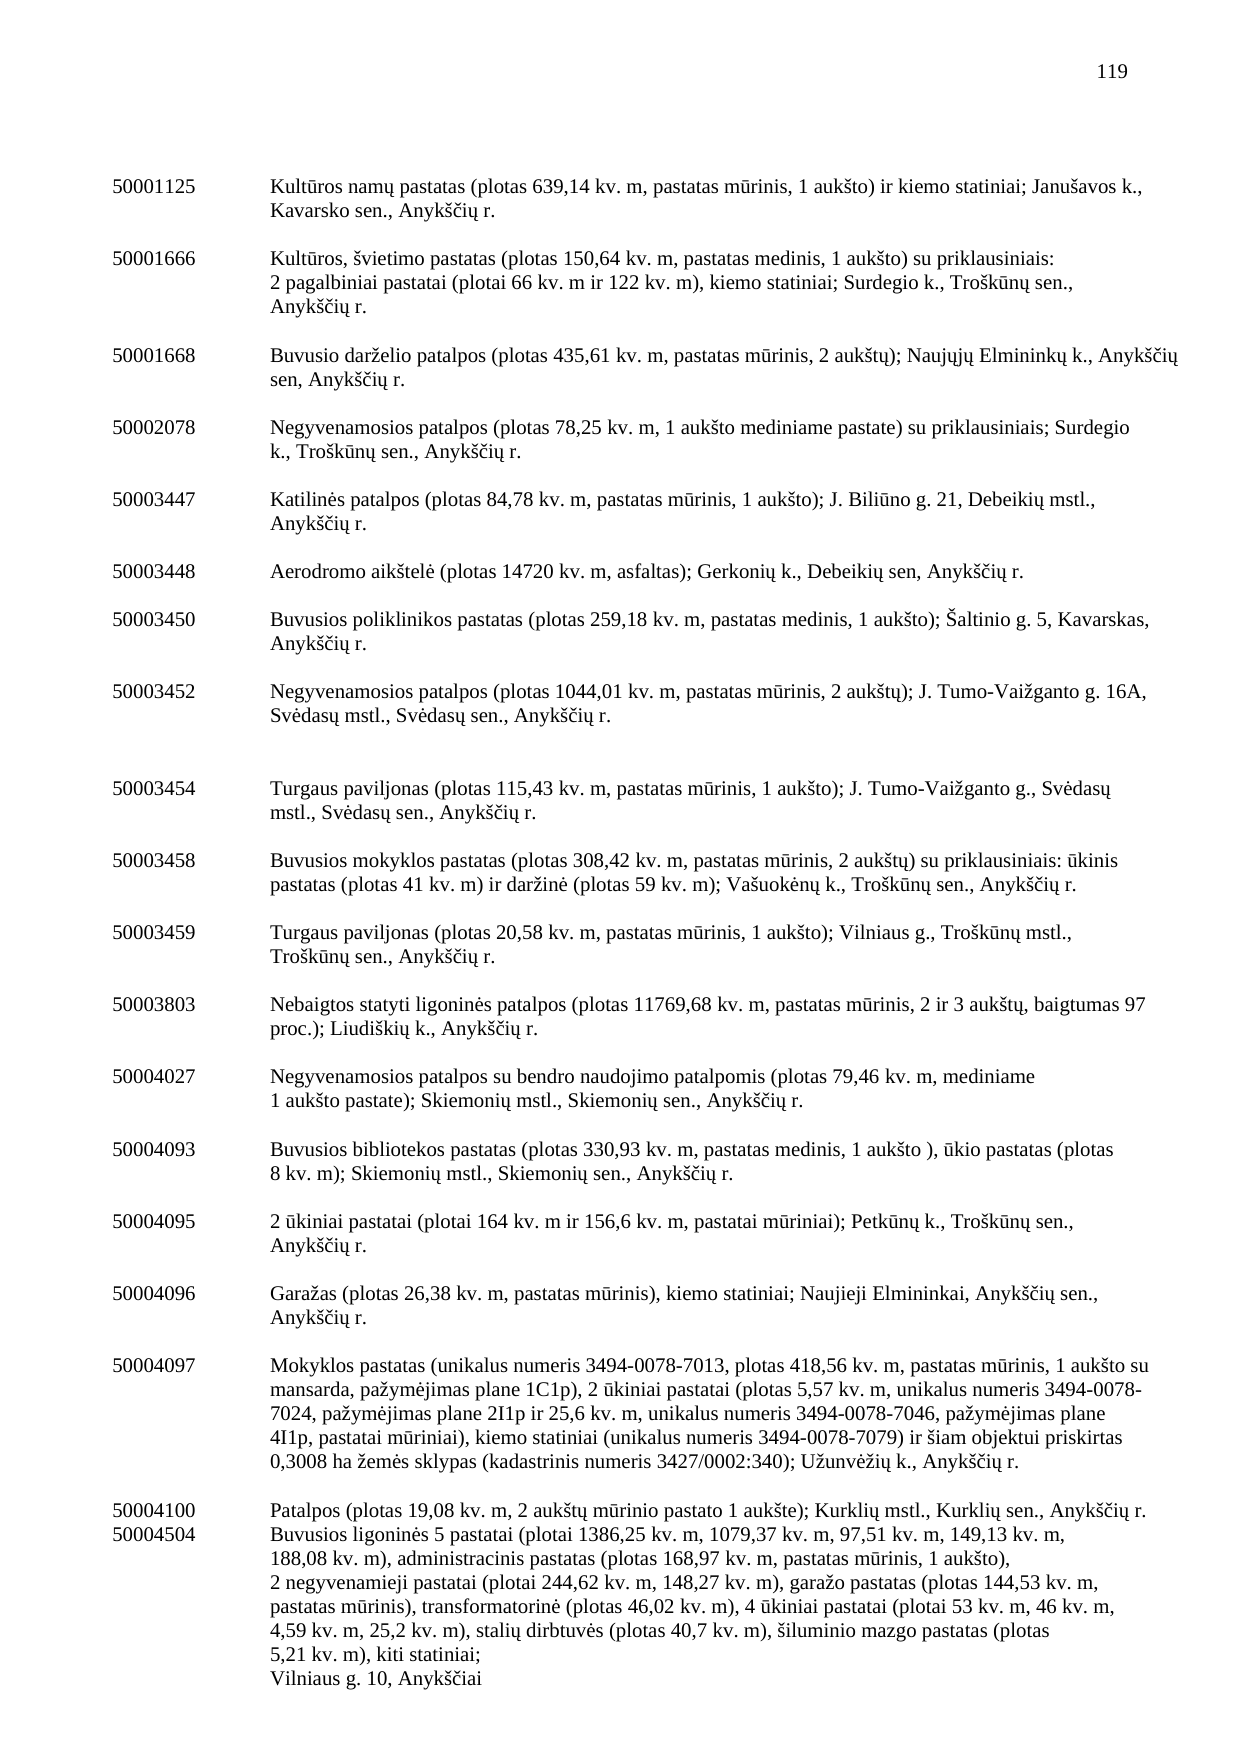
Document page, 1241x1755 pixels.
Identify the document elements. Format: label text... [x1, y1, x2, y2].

table_cell [1233, 679, 1239, 727]
table_cell [1165, 1353, 1172, 1473]
table_cell [1210, 1137, 1233, 1185]
table_cell [1182, 607, 1189, 655]
table_cell [1210, 1257, 1233, 1281]
table_cell [1173, 896, 1177, 920]
table_cell [96, 968, 1165, 992]
table_cell [1194, 319, 1201, 342]
table_cell [96, 752, 1165, 776]
table_cell [1194, 607, 1201, 655]
table_cell [1233, 1040, 1239, 1064]
table_cell Buvusio darželio patalpos (plotas 435,61 kv. m, pastatas mūrinis, 2 aukštų); Naujųjų Elmininkų k., Anykščių sen, Anykščių r. [259, 343, 1201, 391]
table_cell 50004097 [96, 1353, 258, 1473]
table_cell [1233, 848, 1239, 896]
table_cell [1165, 824, 1172, 848]
table_cell [1194, 415, 1201, 463]
table_cell [1173, 559, 1177, 583]
table_cell [1177, 1137, 1182, 1185]
table_cell [1165, 174, 1172, 222]
table_cell [1182, 896, 1189, 920]
table_cell [1177, 968, 1182, 992]
table_cell [1194, 487, 1201, 535]
table_cell [1233, 150, 1239, 174]
table_cell [1190, 391, 1194, 415]
table_cell [1177, 1113, 1182, 1137]
table_cell [1177, 319, 1182, 342]
table_cell 50003454 [96, 776, 258, 824]
table_cell [1233, 1498, 1239, 1522]
table_cell [1210, 1113, 1233, 1137]
table_cell [1201, 607, 1210, 655]
table_cell [1177, 655, 1182, 679]
table_cell [1165, 1498, 1172, 1522]
table_cell [1233, 174, 1239, 222]
table_cell [1190, 1113, 1194, 1137]
table_cell [1210, 222, 1233, 246]
table_cell [1201, 1329, 1210, 1353]
table_cell [1177, 1040, 1182, 1064]
table_cell [1165, 559, 1172, 583]
table_cell [1177, 415, 1182, 463]
table_cell [1190, 728, 1194, 752]
table_cell [1190, 1498, 1194, 1522]
table_cell [1182, 246, 1189, 318]
table_cell [1177, 1257, 1182, 1281]
table_cell [1194, 222, 1201, 246]
table_cell [1165, 655, 1172, 679]
table_cell [1210, 679, 1233, 727]
table_cell [1182, 776, 1189, 824]
table_cell [96, 655, 1165, 679]
table_cell [1233, 1209, 1239, 1257]
table_cell [1182, 535, 1189, 559]
table_cell [1177, 1353, 1182, 1473]
table_cell [1173, 1113, 1177, 1137]
table_cell [1194, 920, 1201, 968]
table_cell [1190, 1040, 1194, 1064]
table_cell [1165, 1281, 1172, 1329]
table_cell [1165, 391, 1172, 415]
table_cell [1233, 1064, 1239, 1112]
table_cell [1182, 415, 1189, 463]
table_cell [1190, 1522, 1194, 1690]
table_cell [1165, 583, 1172, 607]
table_cell [1201, 728, 1210, 752]
table_cell [1177, 1064, 1182, 1112]
table_cell [1194, 1040, 1201, 1064]
table_cell [1173, 1498, 1177, 1522]
table_cell [1173, 1522, 1177, 1690]
table_cell Katilinės patalpos (plotas 84,78 kv. m, pastatas mūrinis, 1 aukšto); J. Biliūno g. 21, Debeikių mstl., Anykščių r. [259, 487, 1182, 535]
table_cell [1194, 1257, 1201, 1281]
table_cell [1182, 1329, 1189, 1353]
table_cell 50004100 [96, 1498, 258, 1522]
table_cell [1201, 1353, 1210, 1473]
table_cell [1194, 1522, 1201, 1690]
table_cell [1233, 1137, 1239, 1185]
table_cell [1182, 463, 1189, 487]
table_cell [1173, 415, 1177, 463]
table_cell [1173, 776, 1177, 824]
table_cell [1177, 246, 1182, 318]
table_cell [1190, 1137, 1194, 1185]
table_cell [1233, 487, 1239, 535]
table_cell [1194, 1474, 1201, 1497]
table_cell [96, 1040, 1165, 1064]
table_cell [1210, 391, 1233, 415]
table_cell [1194, 1209, 1201, 1257]
table_cell [1182, 559, 1189, 583]
table_cell [1210, 824, 1233, 848]
table_cell [1194, 1498, 1201, 1522]
table_cell [1201, 174, 1210, 222]
table_cell [1233, 992, 1239, 1040]
table_cell [1233, 824, 1239, 848]
table_cell [1201, 150, 1210, 174]
table_cell [1233, 391, 1239, 415]
table_cell [96, 1185, 1165, 1209]
table_cell Kultūros namų pastatas (plotas 639,14 kv. m, pastatas mūrinis, 1 aukšto) ir kiemo statiniai; Janušavos k., Kavarsko sen., Anykščių r. [259, 174, 1165, 222]
table_cell [96, 728, 1165, 752]
table_cell Mokyklos pastatas (unikalus numeris 3494-0078-7013, plotas 418,56 kv. m, pastatas mūrinis, 1 aukšto su mansarda, pažymėjimas plane 1C1p), 2 ūkiniai pastatai (plotas 5,57 kv. m, unikalus numeris 3494-0078-7024, pažymėjimas plane 2I1p ir 25,6 kv. m, unikalus numeris 3494-0078-7046, pažymėjimas plane 4I1p, pastatai mūriniai), kiemo statiniai (unikalus numeris 3494-0078-7079) ir šiam objektui priskirtas 0,3008 ha žemės sklypas (kadastrinis numeris 3427/0002:340); Užunvėžių k., Anykščių r. [259, 1353, 1165, 1473]
table_cell [1173, 968, 1177, 992]
table_cell [1194, 1137, 1201, 1185]
table_cell [1201, 487, 1210, 535]
table_cell [1190, 1474, 1194, 1497]
table_cell [1177, 1209, 1182, 1257]
table_cell [1190, 150, 1194, 174]
table_cell [1201, 848, 1210, 896]
table_cell [1177, 222, 1182, 246]
table_cell [1210, 1353, 1233, 1473]
table_cell [1190, 607, 1194, 655]
table_cell [1190, 415, 1194, 463]
table_cell [1210, 992, 1233, 1040]
table_cell [96, 463, 1165, 487]
table_cell [1173, 174, 1177, 222]
table_cell [1177, 728, 1182, 752]
table_cell [1173, 824, 1177, 848]
table_cell 50001668 [96, 343, 258, 391]
table_cell [1210, 535, 1233, 559]
table_cell [1165, 752, 1172, 776]
table_cell [1194, 174, 1201, 222]
table_cell [1233, 1353, 1239, 1473]
table_cell [1190, 583, 1194, 607]
table_cell 50003448 [96, 559, 258, 583]
table_cell [1173, 1137, 1177, 1185]
table_cell [1194, 150, 1201, 174]
table_cell [1201, 246, 1210, 318]
table_cell [1182, 583, 1189, 607]
table_cell 50003452 [96, 679, 258, 727]
table_cell [1201, 1209, 1210, 1257]
table_cell [1190, 1064, 1194, 1112]
table_cell 50003459 [96, 920, 258, 968]
table_cell [1173, 535, 1177, 559]
table_cell Nebaigtos statyti ligoninės patalpos (plotas 11769,68 kv. m, pastatas mūrinis, 2 ir 3 aukštų, baigtumas 97 proc.); Liudiškių k., Anykščių r. [259, 992, 1165, 1040]
table_cell [1201, 752, 1210, 776]
table_cell [1210, 1498, 1233, 1522]
table_cell Negyvenamosios patalpos su bendro naudojimo patalpomis (plotas 79,46 kv. m, mediniame 1 aukšto pastate); Skiemonių mstl., Skiemonių sen., Anykščių r. [259, 1064, 1165, 1112]
table_cell Kultūros, švietimo pastatas (plotas 150,64 kv. m, pastatas medinis, 1 aukšto) su priklausiniais: 2 pagalbiniai pastatai (plotai 66 kv. m ir 122 kv. m), kiemo statiniai; Surdegio k., Troškūnų sen., Anykščių r. [259, 246, 1165, 318]
table_cell [1165, 150, 1172, 174]
table_cell [1177, 150, 1182, 174]
table_cell [1233, 1257, 1239, 1281]
table_cell [1177, 896, 1182, 920]
table_cell [1233, 319, 1239, 342]
table_cell [1177, 1329, 1182, 1353]
table_cell [1233, 752, 1239, 776]
table_cell [1201, 319, 1210, 342]
table_cell [1173, 463, 1177, 487]
table_cell [1182, 968, 1189, 992]
table_cell [1233, 463, 1239, 487]
table_cell [1182, 824, 1189, 848]
table_cell 50003803 [96, 992, 258, 1040]
table_cell [1190, 1257, 1194, 1281]
table_cell [1210, 150, 1233, 174]
table_cell [1190, 174, 1194, 222]
table_cell [96, 222, 1165, 246]
table_cell [1194, 1185, 1201, 1209]
table_cell [1201, 968, 1210, 992]
table_cell [1190, 655, 1194, 679]
table_cell [1173, 1185, 1177, 1209]
table_cell [1210, 174, 1233, 222]
table_cell [1177, 848, 1182, 896]
table_cell [1201, 776, 1210, 824]
table_cell [1190, 920, 1194, 968]
table_cell [1194, 752, 1201, 776]
table_cell [1194, 824, 1201, 848]
table_cell [1201, 535, 1210, 559]
table_cell [1177, 992, 1182, 1040]
table_cell [1173, 1474, 1177, 1497]
table_cell [1210, 487, 1233, 535]
table_cell [1190, 776, 1194, 824]
table_cell [1210, 1281, 1233, 1329]
table_cell [1233, 222, 1239, 246]
table_cell [1210, 583, 1233, 607]
table_cell [1190, 1209, 1194, 1257]
table_cell [1210, 319, 1233, 342]
table_cell [1194, 1281, 1201, 1329]
table_cell [1182, 1064, 1189, 1112]
table_cell [1194, 559, 1201, 583]
table_cell [1194, 992, 1201, 1040]
table_cell [1201, 1474, 1210, 1497]
table_cell [1173, 150, 1177, 174]
table_cell [1182, 319, 1189, 342]
table_cell [1233, 776, 1239, 824]
table_cell [1201, 583, 1210, 607]
table_cell [1182, 174, 1189, 222]
table_cell [1201, 920, 1210, 968]
table_cell Negyvenamosios patalpos (plotas 78,25 kv. m, 1 aukšto mediniame pastate) su priklausiniais; Surdegio k., Troškūnų sen., Anykščių r. [259, 415, 1165, 463]
table_cell [1173, 391, 1177, 415]
table_cell [1182, 920, 1189, 968]
table_cell [1210, 559, 1233, 583]
table_cell 50003450 [96, 607, 258, 655]
table_cell [1165, 776, 1172, 824]
table_cell [1177, 174, 1182, 222]
table_cell [1190, 752, 1194, 776]
table_cell [1190, 1353, 1194, 1473]
table_cell [1190, 535, 1194, 559]
table_cell [1190, 824, 1194, 848]
table_cell [1194, 535, 1201, 559]
table_cell [1165, 1329, 1172, 1353]
table_cell [1210, 1209, 1233, 1257]
table_cell [1233, 655, 1239, 679]
table_cell [1190, 992, 1194, 1040]
table_cell [1182, 848, 1189, 896]
table_cell [1165, 1185, 1172, 1209]
table_cell [1190, 463, 1194, 487]
table_cell [1165, 1137, 1172, 1185]
table_cell [1177, 1185, 1182, 1209]
table_cell [96, 583, 1165, 607]
table_cell [1233, 896, 1239, 920]
table_cell [1173, 607, 1177, 655]
table_cell [1182, 1137, 1189, 1185]
table_cell [1165, 246, 1172, 318]
table_cell [1194, 1329, 1201, 1353]
table_cell [1201, 1281, 1210, 1329]
table_cell Turgaus paviljonas (plotas 115,43 kv. m, pastatas mūrinis, 1 aukšto); J. Tumo-Vaižganto g., Svėdasų mstl., Svėdasų sen., Anykščių r. [259, 776, 1165, 824]
table_cell [1210, 776, 1233, 824]
table_cell 50001125 [96, 174, 258, 222]
table_cell Buvusios mokyklos pastatas (plotas 308,42 kv. m, pastatas mūrinis, 2 aukštų) su priklausiniais: ūkinis pastatas (plotas 41 kv. m) ir daržinė (plotas 59 kv. m); Vašuokėnų k., Troškūnų sen., Anykščių r. [259, 848, 1165, 896]
table_cell [1177, 559, 1182, 583]
table_cell [1201, 463, 1210, 487]
table_cell [1190, 968, 1194, 992]
table_cell [96, 1329, 1165, 1353]
table_cell [1165, 1474, 1172, 1497]
table_cell [1201, 1113, 1210, 1137]
table_cell [1210, 1040, 1233, 1064]
table_cell [1173, 655, 1177, 679]
table_cell [1177, 824, 1182, 848]
table_cell [1233, 1185, 1239, 1209]
table_cell [1182, 1498, 1189, 1522]
table_cell [1201, 1137, 1210, 1185]
table_cell [1182, 992, 1189, 1040]
table_cell 50003447 [96, 487, 258, 535]
table_cell [1182, 655, 1189, 679]
table_cell [1177, 583, 1182, 607]
table_cell [1201, 222, 1210, 246]
table_cell [1194, 728, 1201, 752]
table_cell [1201, 1064, 1210, 1112]
table_cell [1233, 343, 1239, 391]
table_cell [1190, 559, 1194, 583]
table_cell [1201, 391, 1210, 415]
table_cell [1190, 1329, 1194, 1353]
table_cell [1182, 222, 1189, 246]
table_cell [1165, 896, 1172, 920]
table_cell [1233, 1329, 1239, 1353]
table_cell [1210, 920, 1233, 968]
table_cell [1210, 1522, 1233, 1690]
table_cell 50004096 [96, 1281, 258, 1329]
table_cell [1190, 319, 1194, 342]
table_cell [1182, 391, 1189, 415]
table_cell [96, 896, 1165, 920]
table_cell [1173, 583, 1177, 607]
table_cell [1173, 752, 1177, 776]
table_cell 50004027 [96, 1064, 258, 1112]
table_cell [1173, 1281, 1177, 1329]
table_cell [1182, 1113, 1189, 1137]
table_cell [1201, 896, 1210, 920]
table_cell [1190, 896, 1194, 920]
table_cell [96, 535, 1165, 559]
table_cell [1173, 848, 1177, 896]
table_cell [1194, 463, 1201, 487]
table_cell [1210, 607, 1233, 655]
table_cell [1182, 752, 1189, 776]
table_cell [1233, 728, 1239, 752]
table_cell [1182, 1040, 1189, 1064]
table_cell [1165, 992, 1172, 1040]
table_cell [1177, 776, 1182, 824]
table_cell [96, 1113, 1165, 1137]
table_cell [1165, 1209, 1172, 1257]
table_cell [1173, 992, 1177, 1040]
table_cell [1173, 246, 1177, 318]
table_cell [1177, 1522, 1182, 1690]
table_cell [1182, 728, 1189, 752]
table_cell [1182, 150, 1189, 174]
table_cell [1194, 655, 1201, 679]
table_cell 2 ūkiniai pastatai (plotai 164 kv. m ir 156,6 kv. m, pastatai mūriniai); Petkūnų k., Troškūnų sen., Anykščių r. [259, 1209, 1165, 1257]
table_cell [1182, 1185, 1189, 1209]
table_cell [1182, 1257, 1189, 1281]
table_cell [1177, 920, 1182, 968]
table_cell [1194, 1353, 1201, 1473]
table_cell Patalpos (plotas 19,08 kv. m, 2 aukštų mūrinio pastato 1 aukšte); Kurklių mstl., Kurklių sen., Anykščių r. [259, 1498, 1165, 1522]
table_cell [1233, 1474, 1239, 1497]
table_cell [1190, 1281, 1194, 1329]
table_cell [1201, 559, 1210, 583]
table_cell [1165, 920, 1172, 968]
table_cell [1165, 415, 1172, 463]
table_cell [1182, 1281, 1189, 1329]
table_cell Garažas (plotas 26,38 kv. m, pastatas mūrinis), kiemo statiniai; Naujieji Elmininkai, Anykščių sen., Anykščių r. [259, 1281, 1165, 1329]
table_cell [1201, 343, 1210, 391]
table_cell [1194, 968, 1201, 992]
table_cell [1210, 896, 1233, 920]
table_cell [1194, 896, 1201, 920]
table_cell [1182, 487, 1189, 535]
table_cell [1173, 1353, 1177, 1473]
table_cell [1173, 728, 1177, 752]
table_cell Negyvenamosios patalpos (plotas 1044,01 kv. m, pastatas mūrinis, 2 aukštų); J. Tumo-Vaižganto g. 16A, Svėdasų mstl., Svėdasų sen., Anykščių r. [259, 679, 1201, 727]
table_cell 50001666 [96, 246, 258, 318]
table_cell [1194, 391, 1201, 415]
table_cell [1165, 1113, 1172, 1137]
table_cell [1210, 463, 1233, 487]
table_cell [1194, 1113, 1201, 1137]
table_cell [96, 150, 1165, 174]
table_cell [1210, 752, 1233, 776]
table_cell [1190, 246, 1194, 318]
table_cell [1233, 246, 1239, 318]
table_cell 50004504 [96, 1522, 258, 1690]
table_cell [1177, 1281, 1182, 1329]
table_cell [1194, 776, 1201, 824]
table_cell [1233, 920, 1239, 968]
table_cell [1177, 752, 1182, 776]
table_cell Buvusios poliklinikos pastatas (plotas 259,18 kv. m, pastatas medinis, 1 aukšto); Šaltinio g. 5, Kavarskas, Anykščių r. [259, 607, 1165, 655]
table_cell [1210, 343, 1233, 391]
table_cell [1190, 487, 1194, 535]
table_cell [1177, 1498, 1182, 1522]
table_cell [1210, 415, 1233, 463]
table_cell [1194, 583, 1201, 607]
table_cell [1165, 535, 1172, 559]
table_cell [1201, 1498, 1210, 1522]
table_cell Turgaus paviljonas (plotas 20,58 kv. m, pastatas mūrinis, 1 aukšto); Vilniaus g., Troškūnų mstl., Troškūnų sen., Anykščių r. [259, 920, 1165, 968]
table_cell [1201, 655, 1210, 679]
table_cell 50003458 [96, 848, 258, 896]
table_cell [1201, 679, 1210, 727]
table_cell [1233, 535, 1239, 559]
table_cell Buvusios bibliotekos pastatas (plotas 330,93 kv. m, pastatas medinis, 1 aukšto ), ūkio pastatas (plotas 8 kv. m); Skiemonių mstl., Skiemonių sen., Anykščių r. [259, 1137, 1165, 1185]
table_cell [1201, 1257, 1210, 1281]
table_cell [1165, 1257, 1172, 1281]
table_cell [1210, 1474, 1233, 1497]
table_cell [1194, 848, 1201, 896]
table_cell Aerodromo aikštelė (plotas 14720 kv. m, asfaltas); Gerkonių k., Debeikių sen, Anykščių r. [259, 559, 1165, 583]
table_cell [1177, 463, 1182, 487]
table_cell [1182, 1353, 1189, 1473]
table_cell [96, 824, 1165, 848]
table_cell [96, 1257, 1165, 1281]
table_cell [1165, 968, 1172, 992]
table_cell 50004095 [96, 1209, 258, 1257]
table_cell [1210, 968, 1233, 992]
table_cell [96, 391, 1165, 415]
table_cell [1165, 848, 1172, 896]
table_cell [1177, 607, 1182, 655]
table_cell [1173, 1257, 1177, 1281]
table_cell [1165, 728, 1172, 752]
table_cell [1165, 1064, 1172, 1112]
table_cell [1177, 535, 1182, 559]
table_cell [1201, 992, 1210, 1040]
table_cell [1194, 1064, 1201, 1112]
table_cell [1210, 1329, 1233, 1353]
table_cell 50004093 [96, 1137, 258, 1185]
table_cell [1210, 655, 1233, 679]
table_cell [1173, 1329, 1177, 1353]
table_cell [96, 1474, 1165, 1497]
table_cell [1233, 1113, 1239, 1137]
table_cell Buvusios ligoninės 5 pastatai (plotai 1386,25 kv. m, 1079,37 kv. m, 97,51 kv. m, 149,13 kv. m, 188,08 kv. m), administracinis pastatas (plotas 168,97 kv. m, pastatas mūrinis, 1 aukšto), 2 negyvenamieji pastatai (plotai 244,62 kv. m, 148,27 kv. m), garažo pastatas (plotas 144,53 kv. m, pastatas mūrinis), transformatorinė (plotas 46,02 kv. m), 4 ūkiniai pastatai (plotai 53 kv. m, 46 kv. m, 4,59 kv. m, 25,2 kv. m), stalių dirbtuvės (plotas 40,7 kv. m), šiluminio mazgo pastatas (plotas 5,21 kv. m), kiti statiniai; Vilniaus g. 10, Anykščiai [259, 1522, 1165, 1690]
table_cell [1173, 1040, 1177, 1064]
table_cell [1233, 968, 1239, 992]
table_cell [1194, 246, 1201, 318]
table_cell [1201, 824, 1210, 848]
table_cell [1210, 848, 1233, 896]
table_cell [1201, 1522, 1210, 1690]
table_cell 50002078 [96, 415, 258, 463]
table_cell [96, 319, 1165, 342]
table_cell [1210, 1185, 1233, 1209]
table_cell [1182, 1474, 1189, 1497]
table_cell [1173, 920, 1177, 968]
table_cell [1233, 583, 1239, 607]
table_cell [1165, 607, 1172, 655]
table_cell [1190, 1185, 1194, 1209]
table_cell [1173, 222, 1177, 246]
table_cell [1165, 1522, 1172, 1690]
table_cell [1201, 1040, 1210, 1064]
table_cell [1210, 246, 1233, 318]
table_cell [1165, 222, 1172, 246]
table_cell [1165, 463, 1172, 487]
table_cell [1165, 319, 1172, 342]
table_cell [1177, 1474, 1182, 1497]
table_cell [1233, 1522, 1239, 1690]
table_cell [1173, 1064, 1177, 1112]
table_cell [1201, 1185, 1210, 1209]
table_cell [1173, 319, 1177, 342]
table_cell [1210, 1064, 1233, 1112]
table_cell [1182, 1209, 1189, 1257]
table_cell [1190, 222, 1194, 246]
table_cell [1233, 559, 1239, 583]
table_cell [1233, 1281, 1239, 1329]
table_cell [1165, 1040, 1172, 1064]
table_cell [1210, 728, 1233, 752]
table_cell [1173, 1209, 1177, 1257]
table_cell [1233, 607, 1239, 655]
table_cell [1233, 415, 1239, 463]
table_cell [1190, 848, 1194, 896]
table_cell [1182, 1522, 1189, 1690]
table_cell [1177, 391, 1182, 415]
table_cell [1201, 415, 1210, 463]
